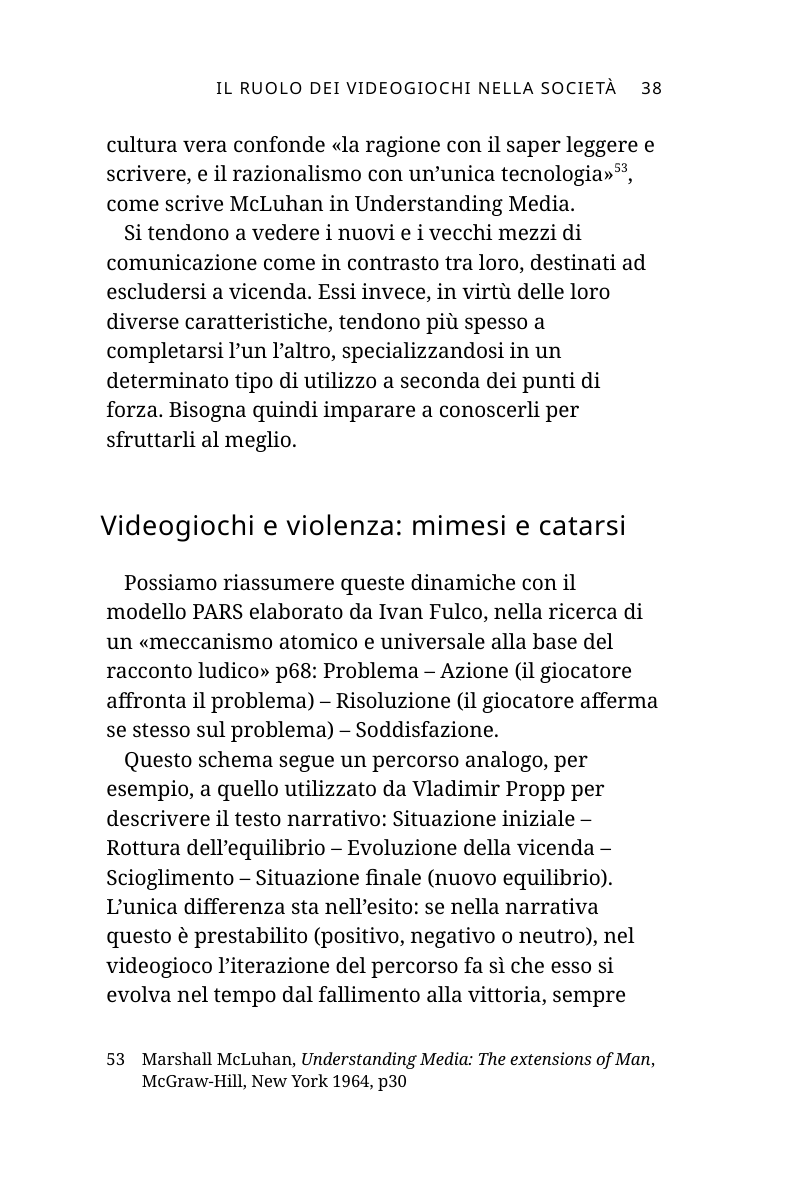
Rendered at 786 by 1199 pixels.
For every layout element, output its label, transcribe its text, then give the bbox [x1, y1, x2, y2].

text cultura vera confonde «la ragione con il saper leggere e scrivere, e il razionalismo con un’unica tecnologia», come scrive McLuhan in Understanding Media. [106, 129, 661, 217]
text Marshall McLuhan, Understanding Media: The extensions of Man, McGraw-Hill, New York 1964, p30 [106, 1047, 661, 1093]
subtitle Videogiochi e violenza: mimesi e catarsi [100, 506, 661, 543]
text Possiamo riassumere queste dinamiche con il modello PARS elaborato da Ivan Fulco, nella ricerca di un «meccanismo atomico e universale alla base del racconto ludico» p68: Problema – Azione (il giocatore affronta il problema) – Risoluzione (il giocatore afferma se stesso sul problema) – Soddisfazione. [106, 567, 661, 744]
text Questo schema segue un percorso analogo, per esempio, a quello utilizzato da Vladimir Propp per descrivere il testo narrativo: Situazione iniziale – Rottura dell’equilibrio – Evoluzione della vicenda – Scioglimento – Situazione finale (nuovo equilibrio). L’unica differenza sta nell’esito: se nella narrativa questo è prestabilito (positivo, negativo o neutro), nel videogioco l’iterazione del percorso fa sì che esso si evolva nel tempo dal fallimento alla vittoria, sempre [106, 744, 661, 1009]
text Si tendono a vedere i nuovi e i vecchi mezzi di comunicazione come in contrasto tra loro, destinati ad escludersi a vicenda. Essi invece, in virtù delle loro diverse caratteristiche, tendono più spesso a completarsi l’un l’altro, specializzandosi in un determinato tipo di utilizzo a seconda dei punti di forza. Bisogna quindi imparare a conoscerli per sfruttarli al meglio. [106, 217, 661, 453]
